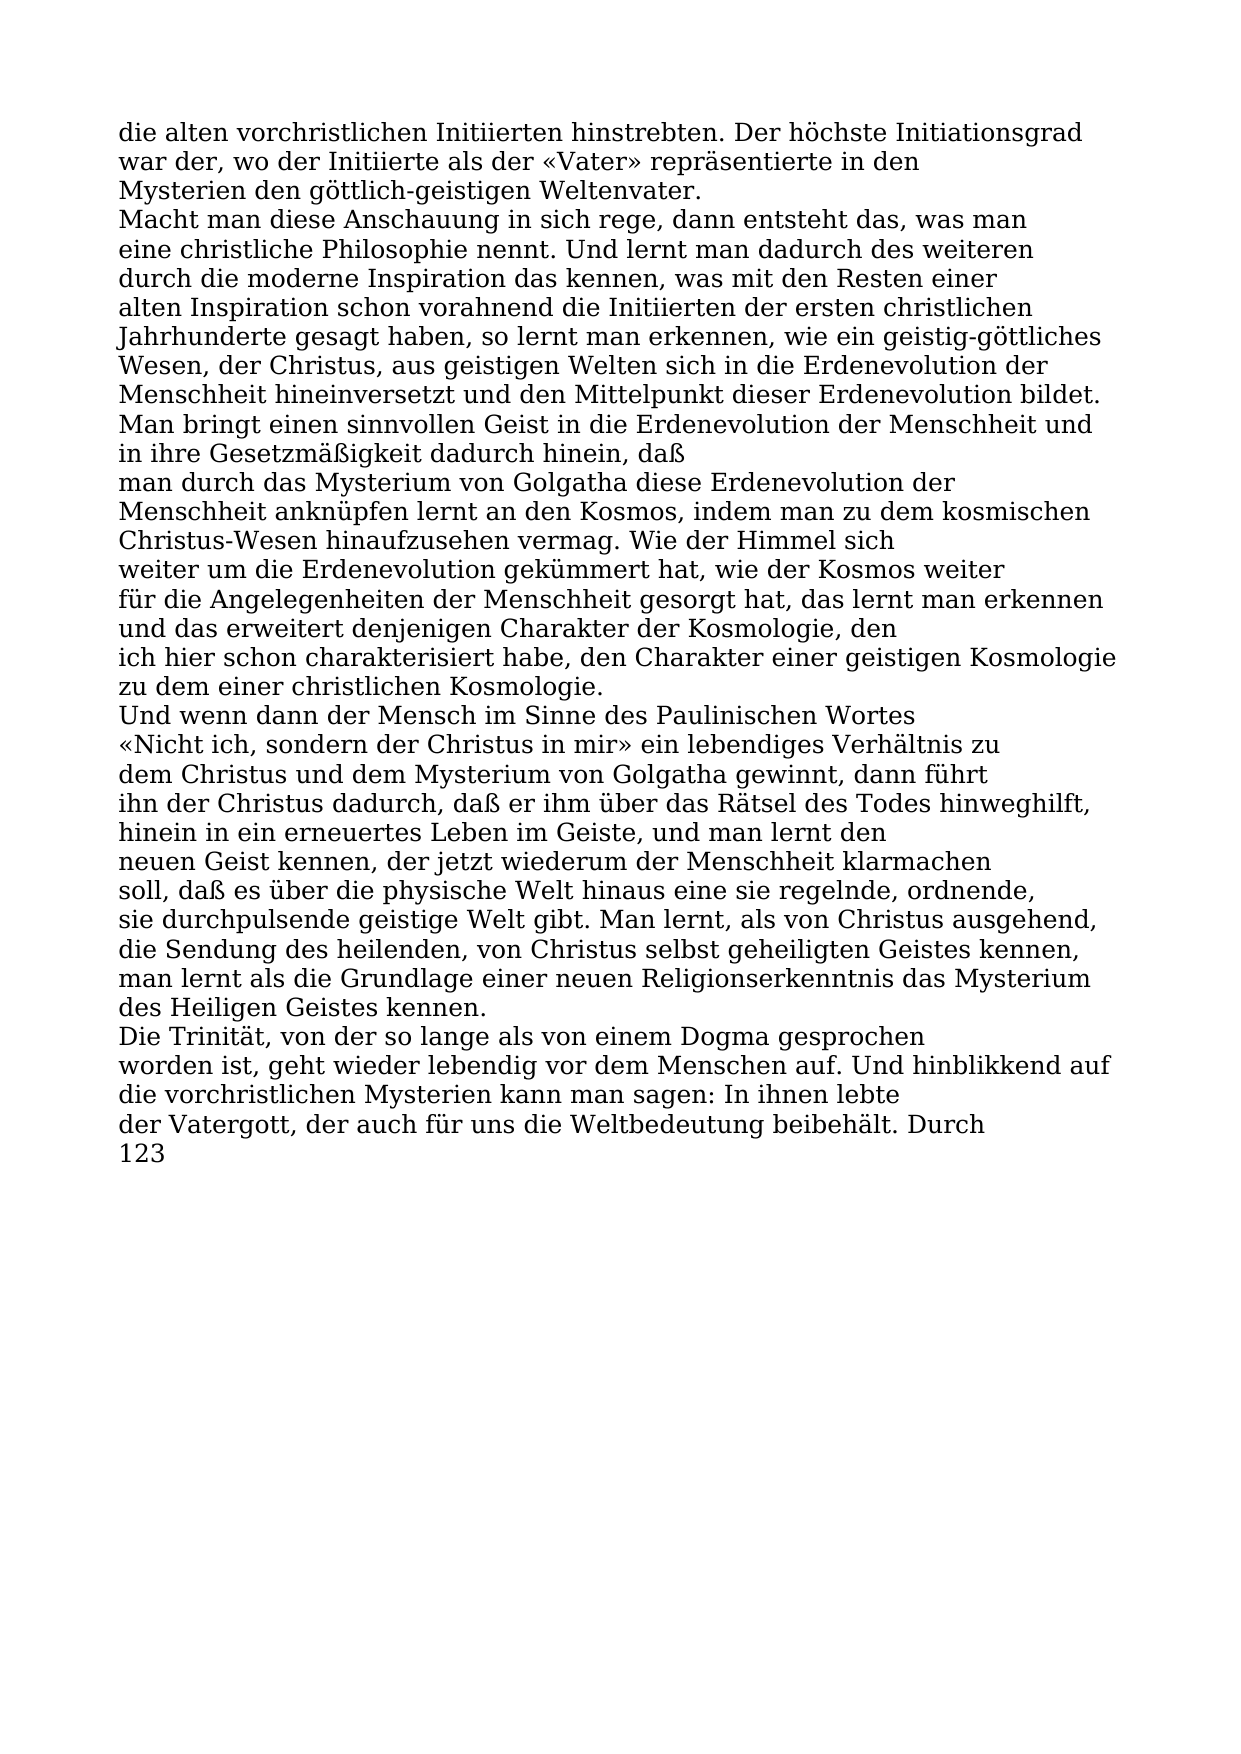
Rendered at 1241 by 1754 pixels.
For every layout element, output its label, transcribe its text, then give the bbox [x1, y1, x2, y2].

text Macht man diese Anschauung in sich rege, dann entsteht das, was man [118, 206, 1122, 235]
text Jahrhunderte gesagt haben, so lernt man erkennen, wie ein geistig-göttliches Wesen, der Christus, aus geistigen Welten sich in die Erdenevolution der Menschheit hineinversetzt und den Mittelpunkt dieser Erdenevolution bildet. Man bringt einen sinnvollen Geist in die Erdenevolution der Menschheit und in ihre Gesetzmäßigkeit dadurch hinein, daß [118, 322, 1122, 468]
text Menschheit anknüpfen lernt an den Kosmos, indem man zu dem kosmischen Christus-Wesen hinaufzusehen vermag. Wie der Himmel sich [118, 497, 1122, 556]
text eine christliche Philosophie nennt. Und lernt man dadurch des weiteren [118, 235, 1122, 264]
text soll, daß es über die physische Welt hinaus eine sie regelnde, ordnende, [118, 876, 1122, 906]
text Mysterien den göttlich-geistigen Weltenvater. [118, 176, 1122, 206]
text «Nicht ich, sondern der Christus in mir» ein lebendiges Verhältnis zu [118, 731, 1122, 760]
text der Vatergott, der auch für uns die Weltbedeutung beibehält. Durch [118, 1110, 1122, 1139]
text sie durchpulsende geistige Welt gibt. Man lernt, als von Christus ausgehend, die Sendung des heilenden, von Christus selbst geheiligten Geistes kennen, man lernt als die Grundlage einer neuen Religionserkenntnis das Mysterium des Heiligen Geistes kennen. [118, 906, 1122, 1022]
text durch die moderne Inspiration das kennen, was mit den Resten einer [118, 264, 1122, 293]
text worden ist, geht wieder lebendig vor dem Menschen auf. Und hinblikkend auf die vorchristlichen Mysterien kann man sagen: In ihnen lebte [118, 1051, 1122, 1110]
text die alten vorchristlichen Initiierten hinstrebten. Der höchste Initiationsgrad war der, wo der Initiierte als der «Vater» repräsentierte in den [118, 118, 1122, 176]
text 123 [118, 1139, 1122, 1168]
text dem Christus und dem Mysterium von Golgatha gewinnt, dann führt [118, 760, 1122, 789]
text neuen Geist kennen, der jetzt wiederum der Menschheit klarmachen [118, 847, 1122, 876]
text ihn der Christus dadurch, daß er ihm über das Rätsel des Todes hinweghilft, hinein in ein erneuertes Leben im Geiste, und man lernt den [118, 789, 1122, 847]
text Die Trinität, von der so lange als von einem Dogma gesprochen [118, 1022, 1122, 1051]
text ich hier schon charakterisiert habe, den Charakter einer geistigen Kosmologie zu dem einer christlichen Kosmologie. [118, 643, 1122, 701]
text alten Inspiration schon vorahnend die Initiierten der ersten christlichen [118, 293, 1122, 322]
text man durch das Mysterium von Golgatha diese Erdenevolution der [118, 468, 1122, 497]
text für die Angelegenheiten der Menschheit gesorgt hat, das lernt man erkennen und das erweitert denjenigen Charakter der Kosmologie, den [118, 585, 1122, 643]
text weiter um die Erdenevolution gekümmert hat, wie der Kosmos weiter [118, 556, 1122, 585]
text Und wenn dann der Mensch im Sinne des Paulinischen Wortes [118, 701, 1122, 731]
